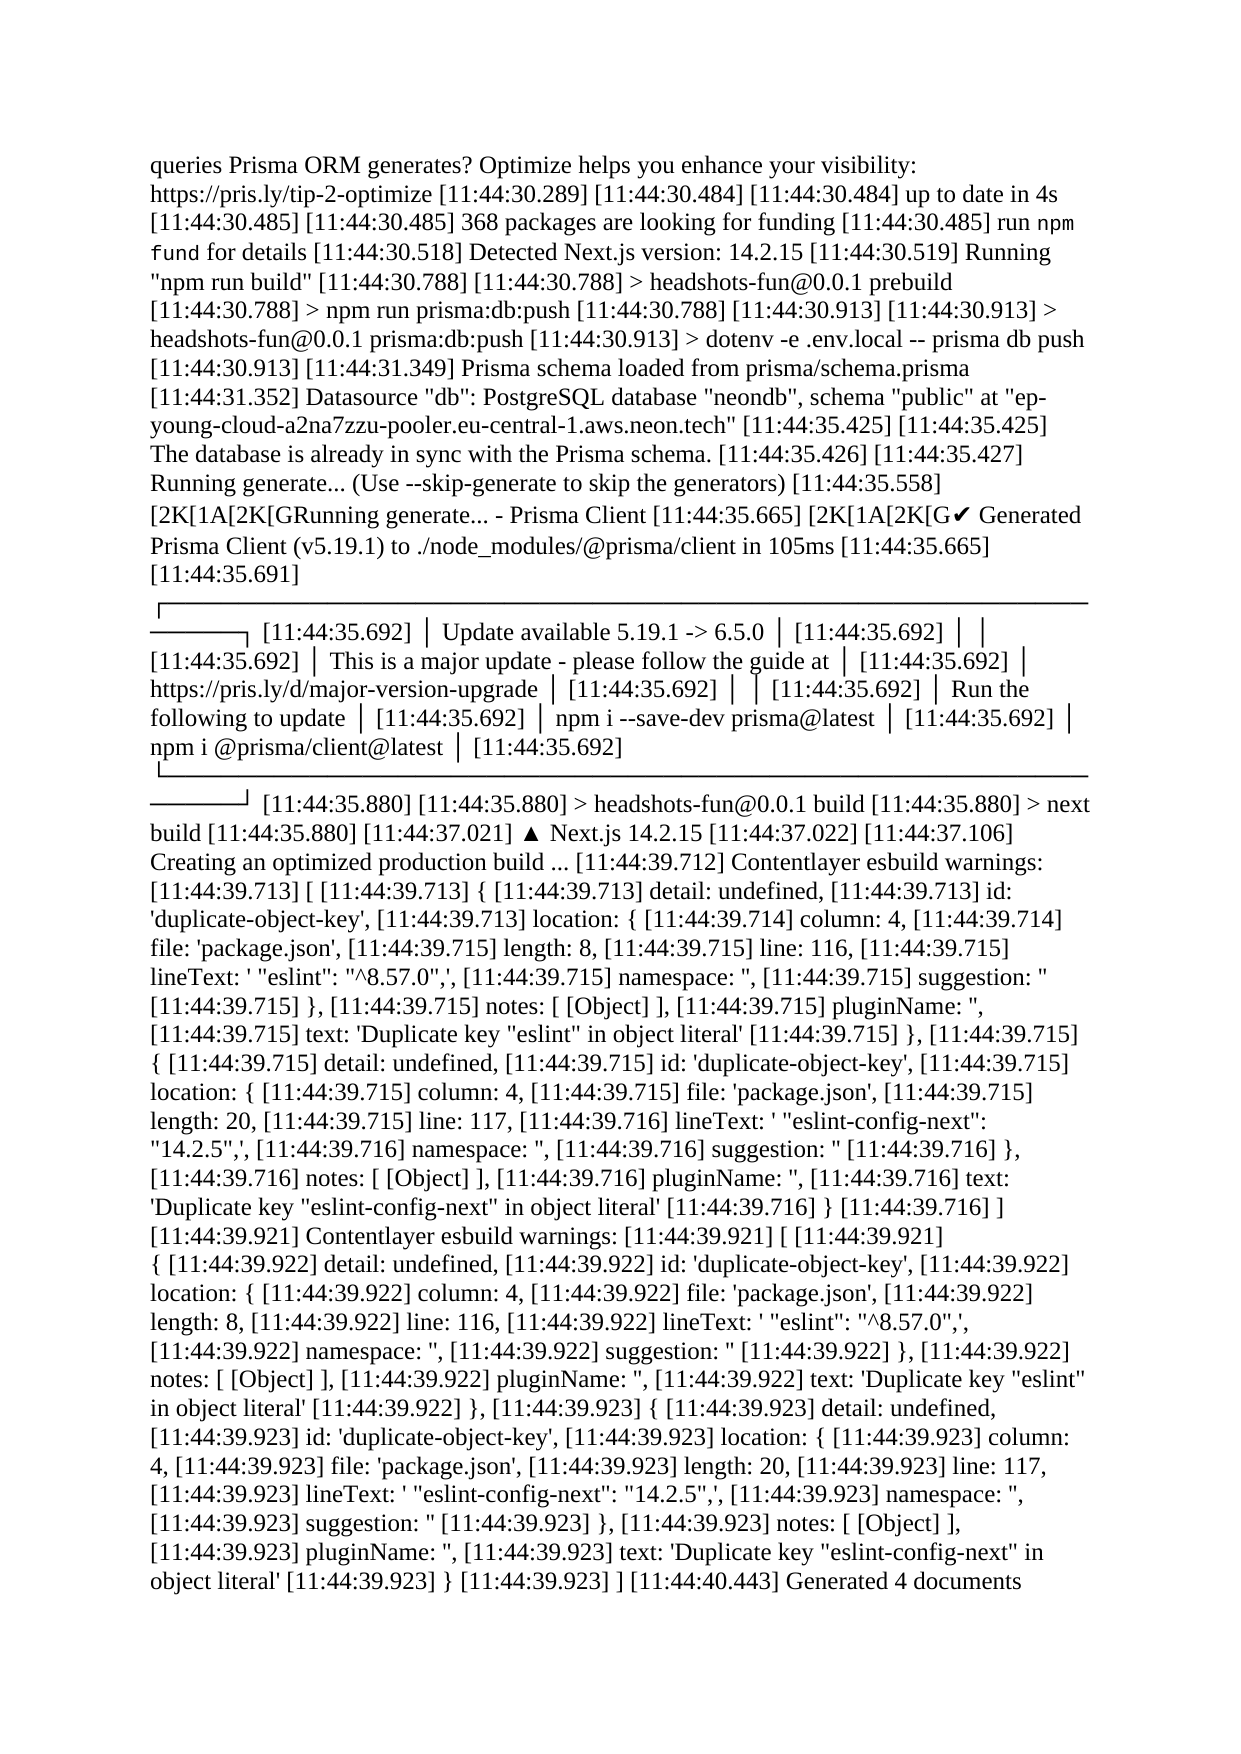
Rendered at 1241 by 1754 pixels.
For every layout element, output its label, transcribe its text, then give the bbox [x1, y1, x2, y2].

text queries Prisma ORM generates? Optimize helps you enhance your visibility: https://pris.ly/tip-2-optimize [11:44:30.289] [11:44:30.484] [11:44:30.484] up to date in 4s [11:44:30.485] [11:44:30.485] 368 packages are looking for funding [11:44:30.485] run npm fund for details [11:44:30.518] Detected Next.js version: 14.2.15 [11:44:30.519] Running "npm run build" [11:44:30.788] [11:44:30.788] > headshots-fun@0.0.1 prebuild [11:44:30.788] > npm run prisma:db:push [11:44:30.788] [11:44:30.913] [11:44:30.913] > headshots-fun@0.0.1 prisma:db:push [11:44:30.913] > dotenv -e .env.local -- prisma db push [11:44:30.913] [11:44:31.349] Prisma schema loaded from prisma/schema.prisma [11:44:31.352] Datasource "db": PostgreSQL database "neondb", schema "public" at "ep-young-cloud-a2na7zzu-pooler.eu-central-1.aws.neon.tech" [11:44:35.425] [11:44:35.425] The database is already in sync with the Prisma schema. [11:44:35.426] [11:44:35.427] Running generate... (Use --skip-generate to skip the generators) [11:44:35.558] [2K[1A[2K[GRunning generate... - Prisma Client [11:44:35.665] [2K[1A[2K[G✔ Generated Prisma Client (v5.19.1) to ./node_modules/@prisma/client in 105ms [11:44:35.665] [11:44:35.691] ┌─────────────────────────────────────────────────────────┐ [11:44:35.692] │ Update available 5.19.1 -> 6.5.0 │ [11:44:35.692] │ │ [11:44:35.692] │ This is a major update - please follow the guide at │ [11:44:35.692] │ https://pris.ly/d/major-version-upgrade │ [11:44:35.692] │ │ [11:44:35.692] │ Run the following to update │ [11:44:35.692] │ npm i --save-dev prisma@latest │ [11:44:35.692] │ npm i @prisma/client@latest │ [11:44:35.692] └─────────────────────────────────────────────────────────┘ [11:44:35.880] [11:44:35.880] > headshots-fun@0.0.1 build [11:44:35.880] > next build [11:44:35.880] [11:44:37.021] ▲ Next.js 14.2.15 [11:44:37.022] [11:44:37.106] Creating an optimized production build ... [11:44:39.712] Contentlayer esbuild warnings: [11:44:39.713] [ [11:44:39.713] { [11:44:39.713] detail: undefined, [11:44:39.713] id: 'duplicate-object-key', [11:44:39.713] location: { [11:44:39.714] column: 4, [11:44:39.714] file: 'package.json', [11:44:39.715] length: 8, [11:44:39.715] line: 116, [11:44:39.715] lineText: ' "eslint": "^8.57.0",', [11:44:39.715] namespace: '', [11:44:39.715] suggestion: '' [11:44:39.715] }, [11:44:39.715] notes: [ [Object] ], [11:44:39.715] pluginName: '', [11:44:39.715] text: 'Duplicate key "eslint" in object literal' [11:44:39.715] }, [11:44:39.715] { [11:44:39.715] detail: undefined, [11:44:39.715] id: 'duplicate-object-key', [11:44:39.715] location: { [11:44:39.715] column: 4, [11:44:39.715] file: 'package.json', [11:44:39.715] length: 20, [11:44:39.715] line: 117, [11:44:39.716] lineText: ' "eslint-config-next": "14.2.5",', [11:44:39.716] namespace: '', [11:44:39.716] suggestion: '' [11:44:39.716] }, [11:44:39.716] notes: [ [Object] ], [11:44:39.716] pluginName: '', [11:44:39.716] text: 'Duplicate key "eslint-config-next" in object literal' [11:44:39.716] } [11:44:39.716] ] [11:44:39.921] Contentlayer esbuild warnings: [11:44:39.921] [ [11:44:39.921] { [11:44:39.922] detail: undefined, [11:44:39.922] id: 'duplicate-object-key', [11:44:39.922] location: { [11:44:39.922] column: 4, [11:44:39.922] file: 'package.json', [11:44:39.922] length: 8, [11:44:39.922] line: 116, [11:44:39.922] lineText: ' "eslint": "^8.57.0",', [11:44:39.922] namespace: '', [11:44:39.922] suggestion: '' [11:44:39.922] }, [11:44:39.922] notes: [ [Object] ], [11:44:39.922] pluginName: '', [11:44:39.922] text: 'Duplicate key "eslint" in object literal' [11:44:39.922] }, [11:44:39.923] { [11:44:39.923] detail: undefined, [11:44:39.923] id: 'duplicate-object-key', [11:44:39.923] location: { [11:44:39.923] column: 4, [11:44:39.923] file: 'package.json', [11:44:39.923] length: 20, [11:44:39.923] line: 117, [11:44:39.923] lineText: ' "eslint-config-next": "14.2.5",', [11:44:39.923] namespace: '', [11:44:39.923] suggestion: '' [11:44:39.923] }, [11:44:39.923] notes: [ [Object] ], [11:44:39.923] pluginName: '', [11:44:39.923] text: 'Duplicate key "eslint-config-next" in object literal' [11:44:39.923] } [11:44:39.923] ] [11:44:40.443] Generated 4 documents [150, 150, 1090, 1594]
